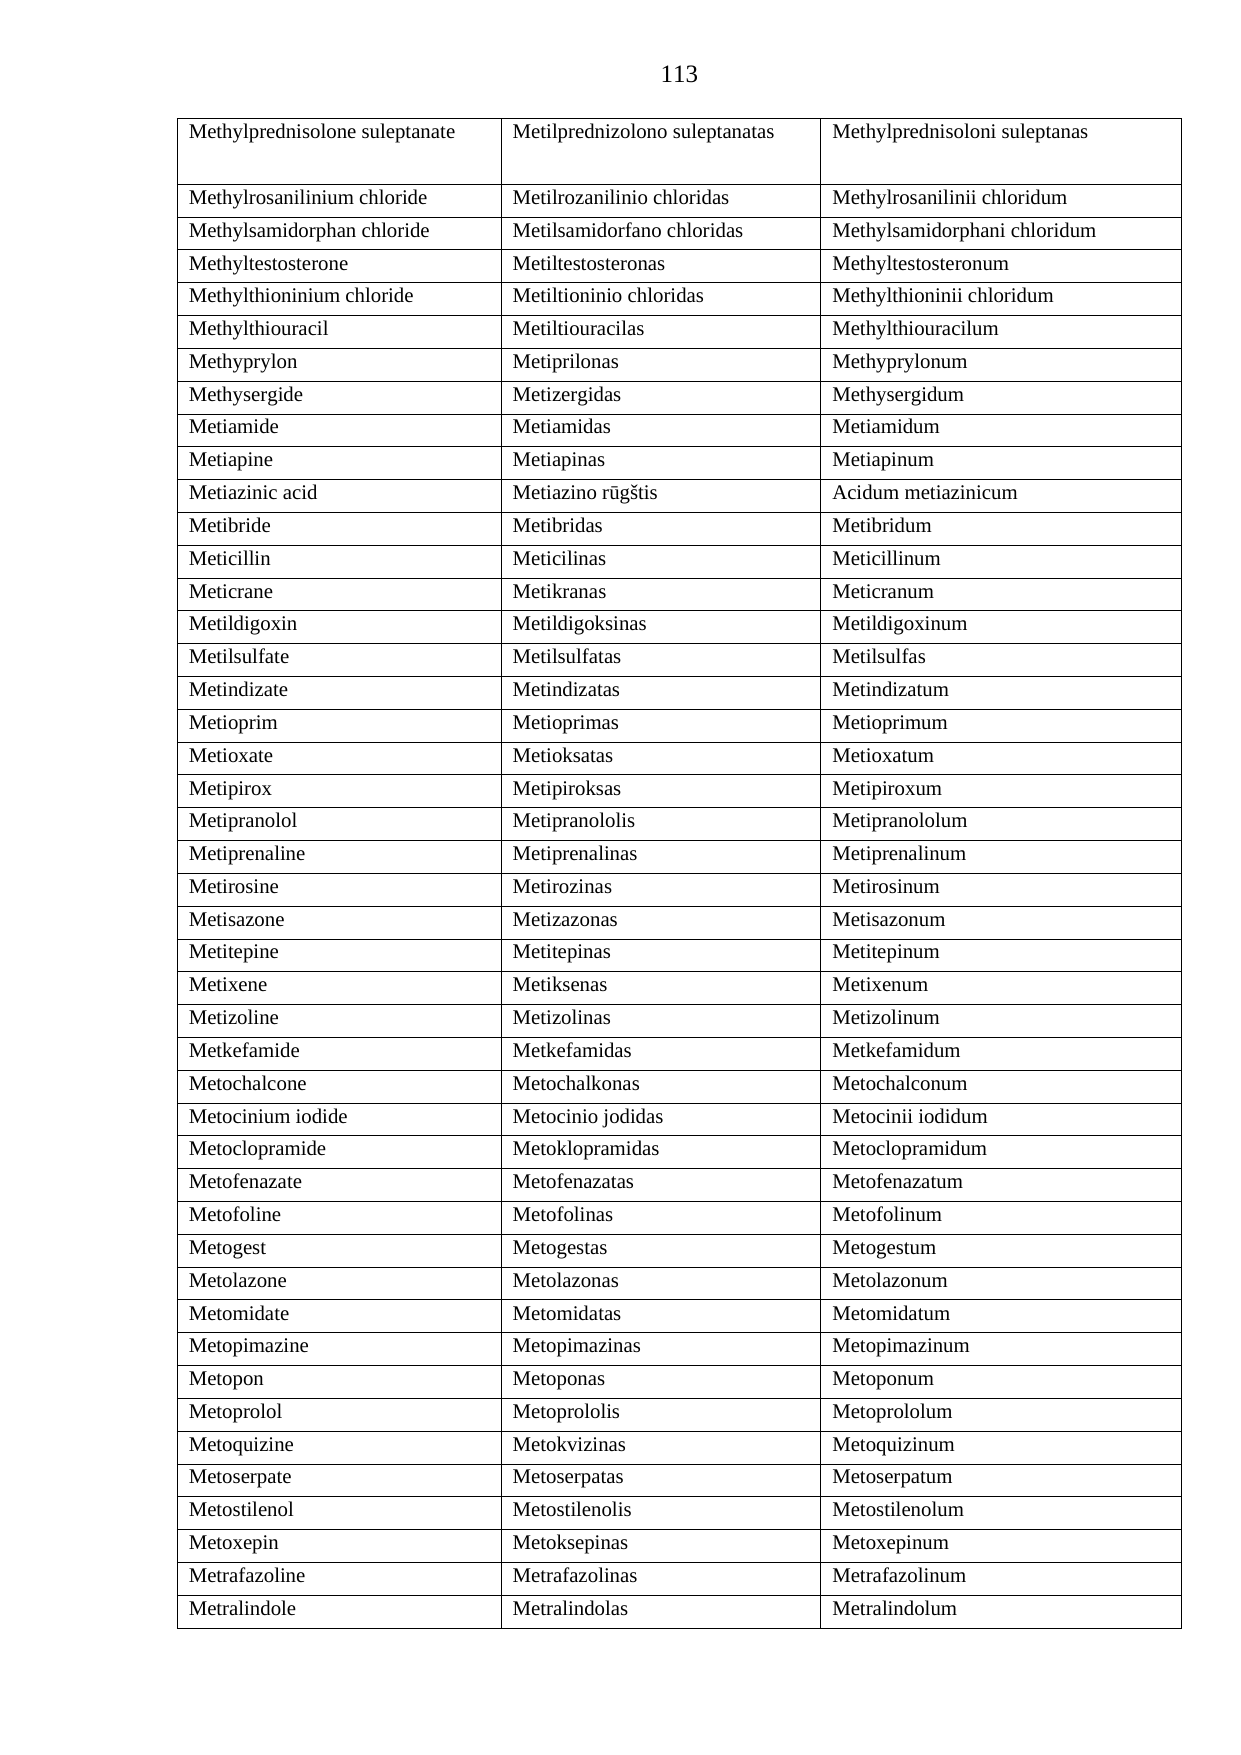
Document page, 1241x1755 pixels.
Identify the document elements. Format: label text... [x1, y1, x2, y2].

table_cell Methylsamidorphan chloride [178, 218, 501, 249]
table_cell Metoserpatas [502, 1465, 820, 1496]
table_cell Metkefamidum [821, 1038, 1181, 1070]
table_cell Metochalconum [821, 1071, 1181, 1102]
table_cell Metindizatum [821, 677, 1181, 709]
table_cell Metizolinum [821, 1005, 1181, 1037]
table_cell Metisazone [178, 907, 501, 938]
table_cell Metoclopramidum [821, 1136, 1181, 1168]
table_cell Metirosine [178, 874, 501, 906]
table_cell Metildigoxinum [821, 611, 1181, 643]
table_cell Metralindolas [502, 1596, 820, 1627]
table_cell Metiprenalinum [821, 841, 1181, 873]
table_cell Metoklopramidas [502, 1136, 820, 1168]
table_cell Metostilenolum [821, 1497, 1181, 1529]
table_cell Metipiroxum [821, 775, 1181, 807]
table_cell Metindizatas [502, 677, 820, 709]
table_cell Methylthioninii chloridum [821, 283, 1181, 315]
table_cell Metoponum [821, 1366, 1181, 1398]
table_cell Metilsulfate [178, 644, 501, 676]
table_cell Metiamide [178, 415, 501, 446]
table_cell Metikranas [502, 579, 820, 610]
table_cell Metibridum [821, 513, 1181, 545]
table_cell Methylthiouracilum [821, 316, 1181, 348]
table_cell Metoclopramide [178, 1136, 501, 1168]
table_cell Metizergidas [502, 382, 820, 413]
table_cell Metogestas [502, 1235, 820, 1267]
table_cell Meticrane [178, 579, 501, 610]
table_cell Metomidatas [502, 1300, 820, 1332]
table_cell Metofolinum [821, 1202, 1181, 1234]
table_cell Metofenazate [178, 1169, 501, 1201]
table_cell Metofenazatum [821, 1169, 1181, 1201]
table_cell Metopimazine [178, 1333, 501, 1365]
table_cell Metipranolol [178, 808, 501, 840]
table_cell Metochalcone [178, 1071, 501, 1102]
table_cell Metomidatum [821, 1300, 1181, 1332]
table_cell Methylthiouracil [178, 316, 501, 348]
table_cell Metibride [178, 513, 501, 545]
table_cell Metilsulfas [821, 644, 1181, 676]
table_cell Metiltiouracilas [502, 316, 820, 348]
table_cell Metibridas [502, 513, 820, 545]
table_cell Metipirox [178, 775, 501, 807]
table_cell Meticillinum [821, 546, 1181, 577]
table_cell Methyprylon [178, 349, 501, 381]
table_cell Metolazonum [821, 1268, 1181, 1299]
table_cell Metoquizine [178, 1432, 501, 1463]
table_cell Metilprednizolono suleptanatas [502, 119, 820, 184]
table_cell Metiazinic acid [178, 480, 501, 512]
table_cell Metitepine [178, 940, 501, 971]
table_cell Metostilenol [178, 1497, 501, 1529]
table_cell Metoquizinum [821, 1432, 1181, 1463]
table_cell Metogest [178, 1235, 501, 1267]
table_cell Metirozinas [502, 874, 820, 906]
table_cell Metopon [178, 1366, 501, 1398]
table_cell Metioprimum [821, 710, 1181, 742]
table_cell Metioksatas [502, 743, 820, 774]
table_cell Metoprolol [178, 1399, 501, 1431]
table_cell Methylprednisoloni suleptanas [821, 119, 1181, 184]
table_cell Metisazonum [821, 907, 1181, 938]
table_cell Metokvizinas [502, 1432, 820, 1463]
table_cell Metoponas [502, 1366, 820, 1398]
table_cell Metoprololis [502, 1399, 820, 1431]
table_cell Metiltestosteronas [502, 250, 820, 282]
table_cell Metiamidas [502, 415, 820, 446]
table_cell Metindizate [178, 677, 501, 709]
table_cell Metocinium iodide [178, 1104, 501, 1135]
table_cell Metioxatum [821, 743, 1181, 774]
table_cell Metocinio jodidas [502, 1104, 820, 1135]
table_cell Metilsamidorfano chloridas [502, 218, 820, 249]
table_cell Metiprenalinas [502, 841, 820, 873]
table_cell Metogestum [821, 1235, 1181, 1267]
table_cell Acidum metiazinicum [821, 480, 1181, 512]
table_cell Metilsulfatas [502, 644, 820, 676]
table_cell Metiprenaline [178, 841, 501, 873]
table_cell Metoserpatum [821, 1465, 1181, 1496]
table_cell Metrafazolinas [502, 1563, 820, 1595]
table_cell Metiamidum [821, 415, 1181, 446]
table_cell Metralindolum [821, 1596, 1181, 1627]
table_cell Metoxepinum [821, 1530, 1181, 1562]
table_cell Metofoline [178, 1202, 501, 1234]
table_cell Methylsamidorphani chloridum [821, 218, 1181, 249]
table_cell Meticranum [821, 579, 1181, 610]
table_cell Metipranololum [821, 808, 1181, 840]
table_cell Metioxate [178, 743, 501, 774]
table_cell Metoprololum [821, 1399, 1181, 1431]
table_cell Metipranololis [502, 808, 820, 840]
table_cell Metildigoksinas [502, 611, 820, 643]
table_cell Metioprim [178, 710, 501, 742]
table_cell Metitepinas [502, 940, 820, 971]
table_cell Metolazonas [502, 1268, 820, 1299]
table_cell Meticilinas [502, 546, 820, 577]
table_cell Metizoline [178, 1005, 501, 1037]
table_cell Metralindole [178, 1596, 501, 1627]
table_cell Methylprednisolone suleptanate [178, 119, 501, 184]
table_cell Metiazino rūgštis [502, 480, 820, 512]
table_cell Metiapinum [821, 447, 1181, 479]
table_cell Metiapinas [502, 447, 820, 479]
table_cell Metoksepinas [502, 1530, 820, 1562]
table_cell Metofenazatas [502, 1169, 820, 1201]
table_cell Methysergide [178, 382, 501, 413]
table_cell Metkefamidas [502, 1038, 820, 1070]
table_cell Methylrosanilinium chloride [178, 185, 501, 217]
table_cell Methyprylonum [821, 349, 1181, 381]
table_cell Meticillin [178, 546, 501, 577]
table_cell Metofolinas [502, 1202, 820, 1234]
table_cell Metioprimas [502, 710, 820, 742]
table_cell Metocinii iodidum [821, 1104, 1181, 1135]
table_cell Metiltioninio chloridas [502, 283, 820, 315]
table_cell Metizazonas [502, 907, 820, 938]
table_cell Metomidate [178, 1300, 501, 1332]
table_cell Metopimazinas [502, 1333, 820, 1365]
table_cell Metixenum [821, 972, 1181, 1004]
table_cell Metochalkonas [502, 1071, 820, 1102]
table_cell Metoxepin [178, 1530, 501, 1562]
table_cell Metoserpate [178, 1465, 501, 1496]
table_cell Methyltestosteronum [821, 250, 1181, 282]
table_cell Metrafazolinum [821, 1563, 1181, 1595]
table_cell Metilrozanilinio chloridas [502, 185, 820, 217]
table_cell Metiapine [178, 447, 501, 479]
table_cell Metostilenolis [502, 1497, 820, 1529]
table_cell Metildigoxin [178, 611, 501, 643]
table_cell Metkefamide [178, 1038, 501, 1070]
table_cell Metrafazoline [178, 1563, 501, 1595]
table_cell Metixene [178, 972, 501, 1004]
table_cell Metipiroksas [502, 775, 820, 807]
table_cell Metitepinum [821, 940, 1181, 971]
table_cell Methylthioninium chloride [178, 283, 501, 315]
table_cell Methyltestosterone [178, 250, 501, 282]
table_cell Metizolinas [502, 1005, 820, 1037]
table_cell Methylrosanilinii chloridum [821, 185, 1181, 217]
table_cell Metopimazinum [821, 1333, 1181, 1365]
table_cell Metirosinum [821, 874, 1181, 906]
table_cell Metiksenas [502, 972, 820, 1004]
table_cell Methysergidum [821, 382, 1181, 413]
table_cell Metiprilonas [502, 349, 820, 381]
table_cell Metolazone [178, 1268, 501, 1299]
